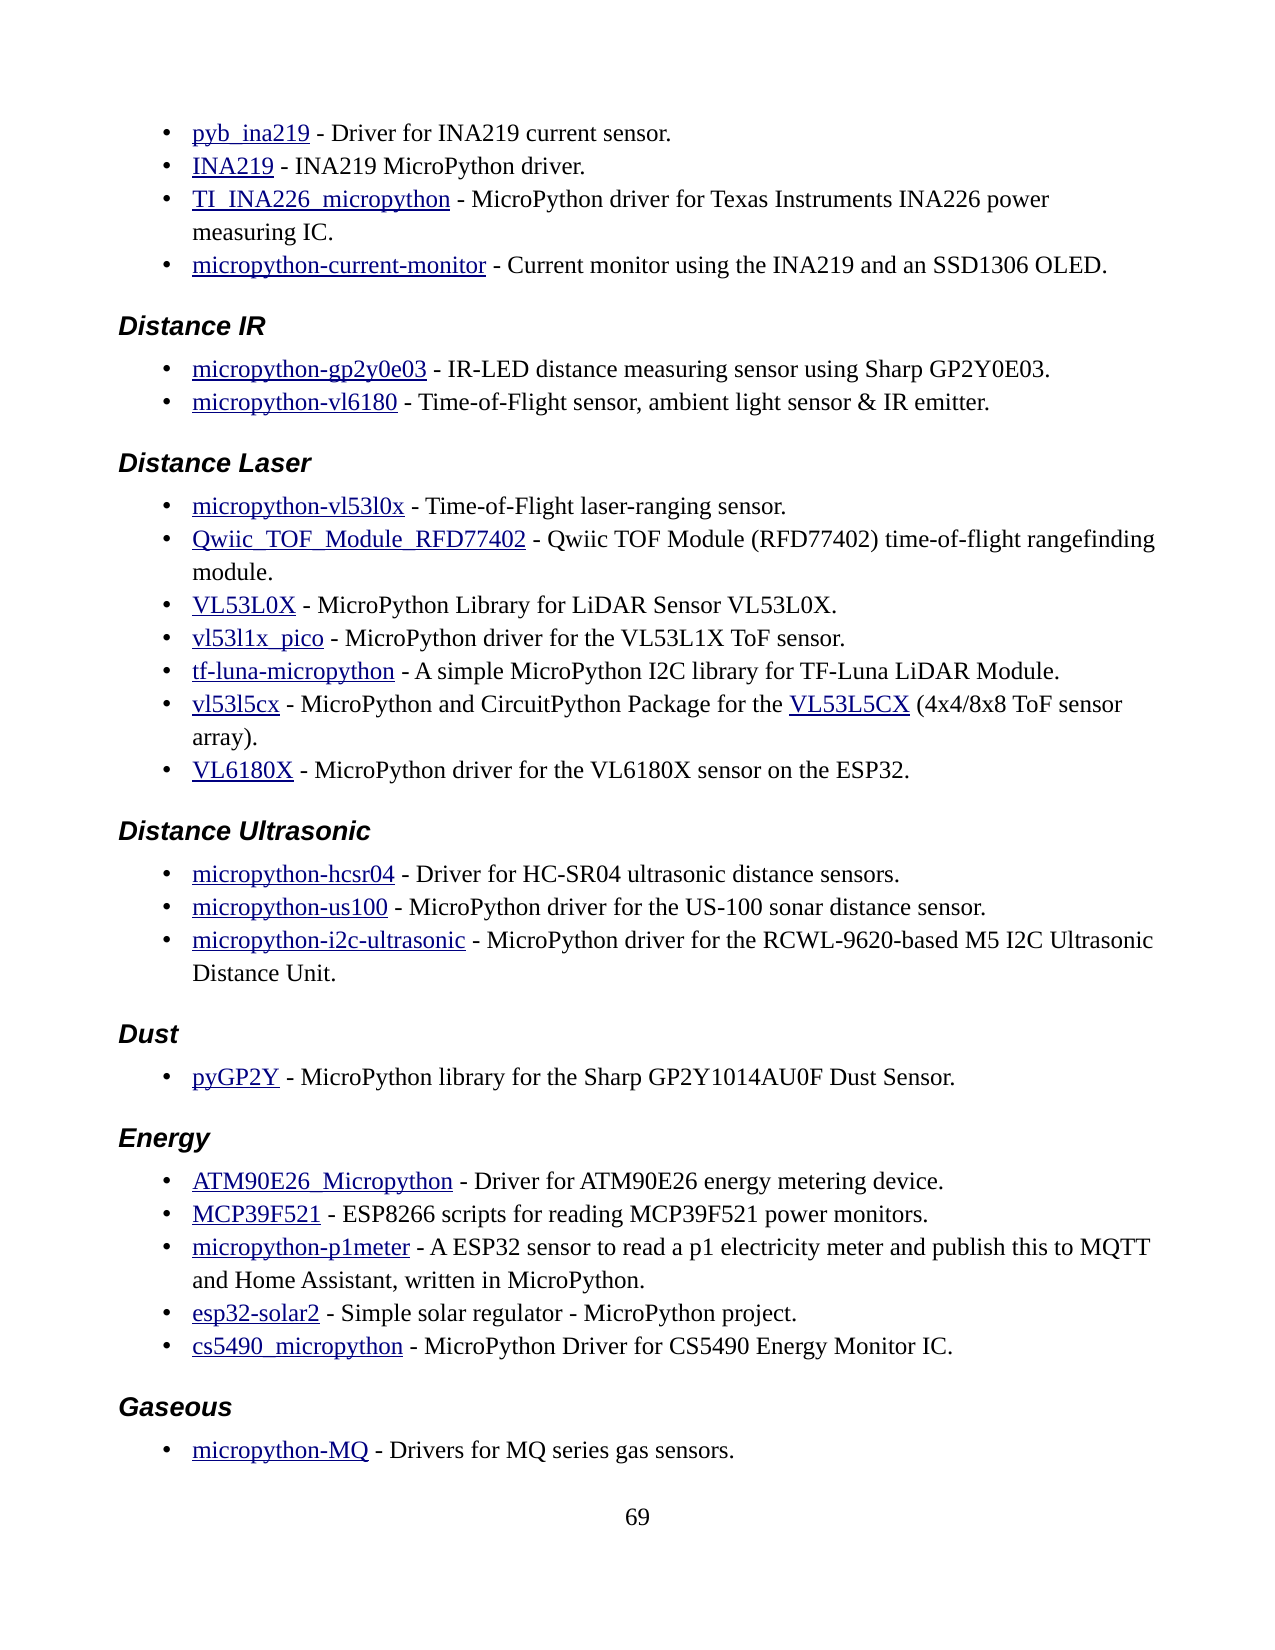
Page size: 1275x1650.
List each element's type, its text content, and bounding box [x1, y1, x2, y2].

list micropython-vl6180 - Time-of-Flight sensor, ambient light sensor & IR emitter. [162, 387, 1157, 416]
list pyGP2Y - MicroPython library for the Sharp GP2Y1014AU0F Dust Sensor. [162, 1062, 1157, 1091]
list ATM90E26_Micropython - Driver for ATM90E26 energy metering device. [162, 1166, 1157, 1194]
list esp32-solar2 - Simple solar regulator - MicroPython project. [162, 1298, 1157, 1327]
list micropython-p1meter - A ESP32 sensor to read a p1 electricity meter and publish this to MQTT and Home Assistant, written in MicroPython. [162, 1232, 1157, 1293]
list tf-luna-micropython - A simple MicroPython I2C library for TF-Luna LiDAR Module. [162, 656, 1157, 685]
list VL53L0X - MicroPython Library for LiDAR Sensor VL53L0X. [162, 590, 1157, 619]
list Qwiic_TOF_Module_RFD77402 - Qwiic TOF Module (RFD77402) time-of-flight rangefinding module. [162, 524, 1157, 586]
list micropython-i2c-ultrasonic - MicroPython driver for the RCWL-9620-based M5 I2C Ultrasonic Distance Unit. [162, 925, 1157, 987]
list micropython-hcsr04 - Driver for HC-SR04 ultrasonic distance sensors. [162, 859, 1157, 888]
list micropython-vl53l0x - Time-of-Flight laser-ranging sensor. [162, 491, 1157, 520]
list VL6180X - MicroPython driver for the VL6180X sensor on the ESP32. [162, 755, 1157, 784]
subtitle Energy [118, 1122, 1157, 1153]
list INA219 - INA219 MicroPython driver. [162, 151, 1157, 180]
list micropython-current-monitor - Current monitor using the INA219 and an SSD1306 OLED. [162, 250, 1157, 279]
subtitle Dust [118, 1018, 1157, 1049]
list MCP39F521 - ESP8266 scripts for reading MCP39F521 power monitors. [162, 1199, 1157, 1227]
subtitle Gaseous [118, 1391, 1157, 1422]
list cs5490_micropython - MicroPython Driver for CS5490 Energy Monitor IC. [162, 1331, 1157, 1359]
list micropython-gp2y0e03 - IR-LED distance measuring sensor using Sharp GP2Y0E03. [162, 354, 1157, 383]
list micropython-us100 - MicroPython driver for the US-100 sonar distance sensor. [162, 892, 1157, 921]
list TI_INA226_micropython - MicroPython driver for Texas Instruments INA226 power measuring IC. [162, 184, 1157, 246]
subtitle Distance Laser [118, 447, 1157, 478]
list pyb_ina219 - Driver for INA219 current sensor. [162, 118, 1157, 147]
list micropython-MQ - Drivers for MQ series gas sensors. [162, 1435, 1157, 1463]
list vl53l1x_pico - MicroPython driver for the VL53L1X ToF sensor. [162, 623, 1157, 652]
subtitle Distance Ultrasonic [118, 815, 1157, 846]
list vl53l5cx - MicroPython and CircuitPython Package for the VL53L5CX (4x4/8x8 ToF sensor array). [162, 689, 1157, 751]
subtitle Distance IR [118, 310, 1157, 342]
